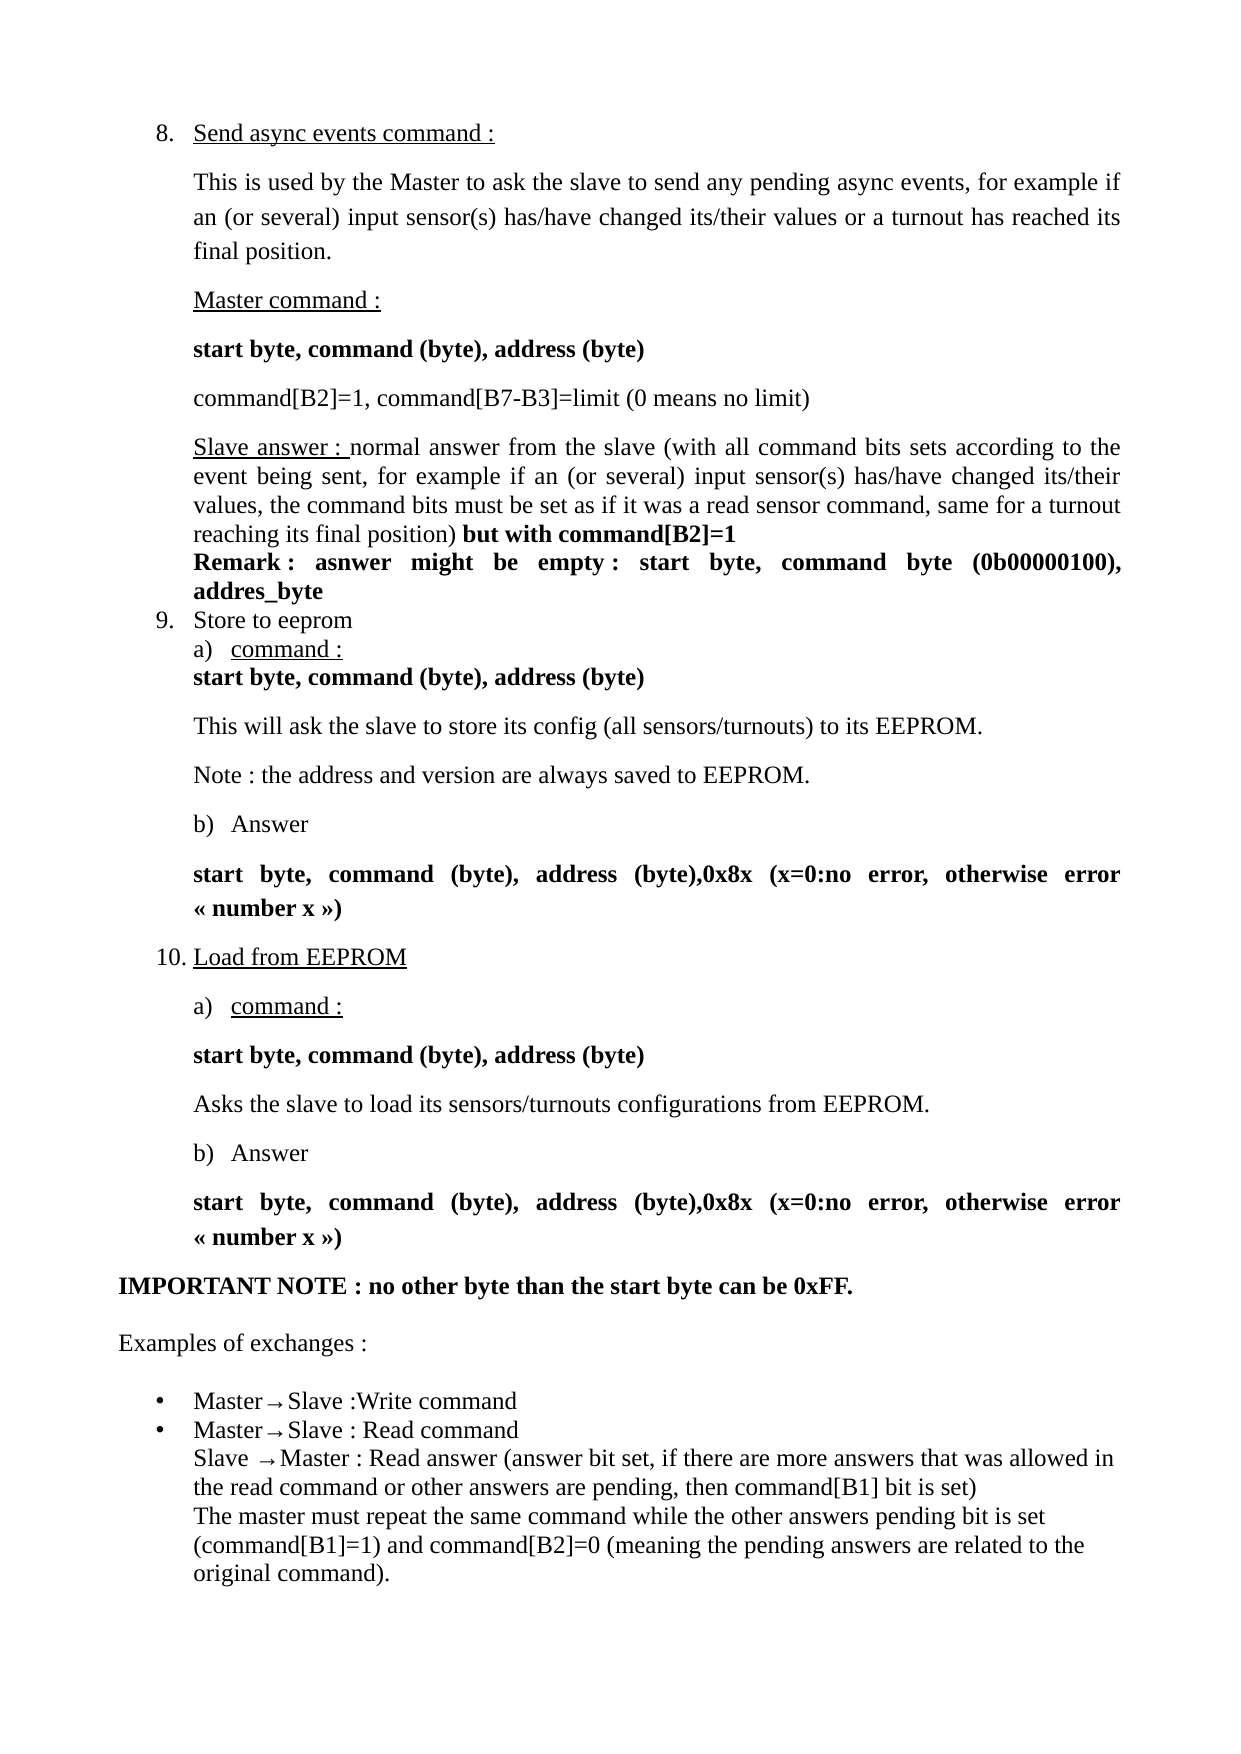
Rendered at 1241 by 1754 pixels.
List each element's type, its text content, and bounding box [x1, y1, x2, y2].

list command : [193, 634, 1122, 662]
list Store to eeprom [156, 605, 1122, 634]
list command[B2]=1, command[B7-B3]=limit (0 means no limit) [156, 383, 1122, 412]
list Answer [193, 809, 1122, 838]
list This will ask the slave to store its config (all sensors/turnouts) to its EEPROM. [156, 711, 1122, 740]
list Slave answer : normal answer from the slave (with all command bits sets according to the event being sent, for example if an (or several) input sensor(s) has/have changed its/their values, the command bits must be set as if it was a read sensor command, same for a turnout reaching its final position) but with command[B2]=1 [156, 432, 1122, 547]
list Asks the slave to load its sensors/turnouts configurations from EEPROM. [156, 1089, 1122, 1118]
list Answer [193, 1138, 1122, 1167]
list start byte, command (byte), address (byte) [156, 662, 1122, 691]
list start byte, command (byte), address (byte),0x8x (x=0:no error, otherwise error « number x ») [156, 859, 1122, 922]
list The master must repeat the same command while the other answers pending bit is set (command[B1]=1) and command[B2]=0 (meaning the pending answers are related to the original command). [156, 1501, 1122, 1587]
list Master command : [156, 285, 1122, 314]
text Examples of exchanges : [118, 1328, 1122, 1357]
list Master→Slave : Read command [156, 1415, 1122, 1443]
list Note : the address and version are always saved to EEPROM. [156, 761, 1122, 789]
list command : [193, 991, 1122, 1020]
list start byte, command (byte), address (byte) [156, 334, 1122, 363]
list start byte, command (byte), address (byte),0x8x (x=0:no error, otherwise error « number x ») [156, 1187, 1122, 1251]
list Remark : asnwer might be empty : start byte, command byte (0b00000100), addres_byte [156, 547, 1122, 605]
list Load from EEPROM [156, 942, 1122, 971]
list This is used by the Master to ask the slave to send any pending async events, for example if an (or several) input sensor(s) has/have changed its/their values or a turnout has reached its final position. [156, 167, 1122, 265]
list Slave →Master : Read answer (answer bit set, if there are more answers that was allowed in the read command or other answers are pending, then command[B1] bit is set) [156, 1443, 1122, 1501]
list start byte, command (byte), address (byte) [156, 1040, 1122, 1069]
text IMPORTANT NOTE : no other byte than the start byte can be 0xFF. [118, 1271, 1122, 1300]
list Master→Slave :Write command [156, 1386, 1122, 1415]
list Send async events command : [156, 118, 1122, 147]
